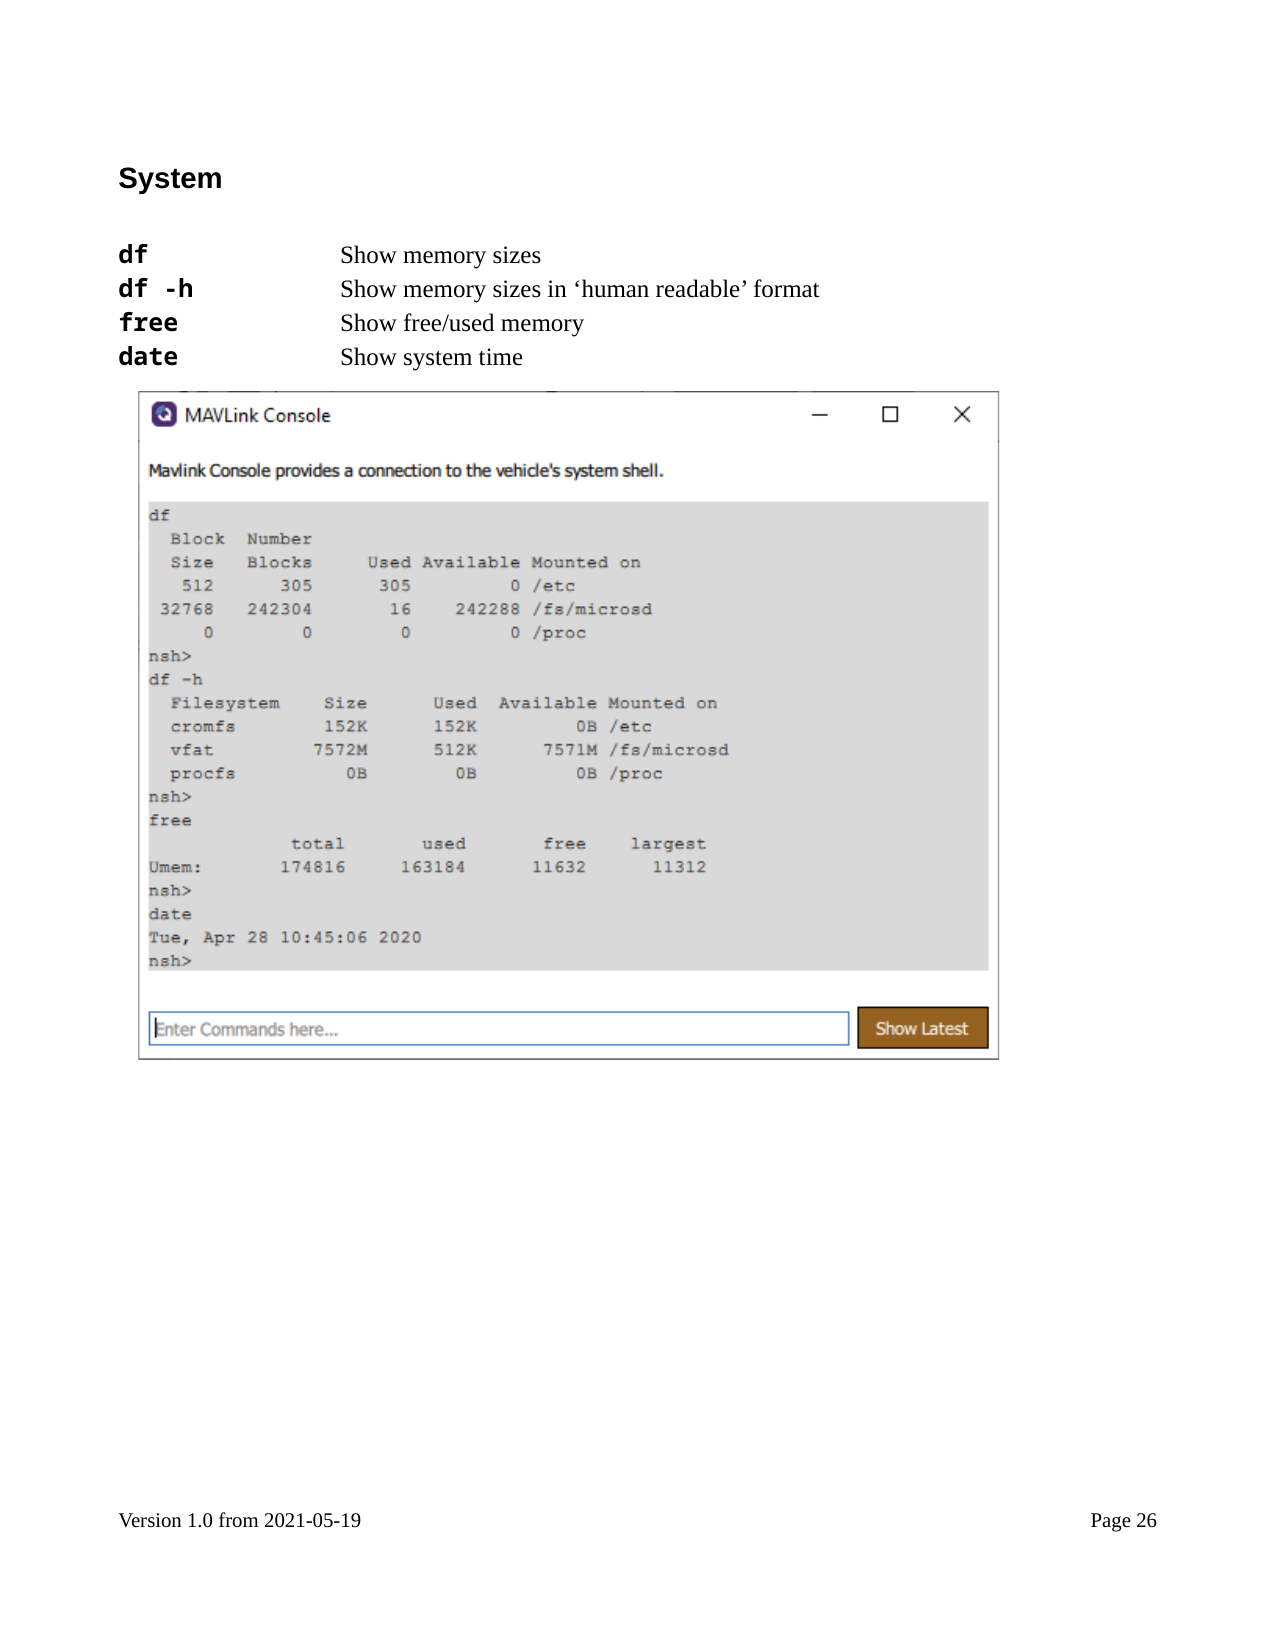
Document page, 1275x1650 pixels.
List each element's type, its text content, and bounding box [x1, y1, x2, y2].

text date Show system time [118, 339, 1157, 373]
text df Show memory sizes [118, 236, 1157, 271]
text free Show free/used memory [118, 304, 1157, 339]
picture [138, 391, 1000, 1060]
subtitle System [118, 161, 1157, 195]
text df -h Show memory sizes in ‘human readable’ format [118, 271, 1157, 304]
